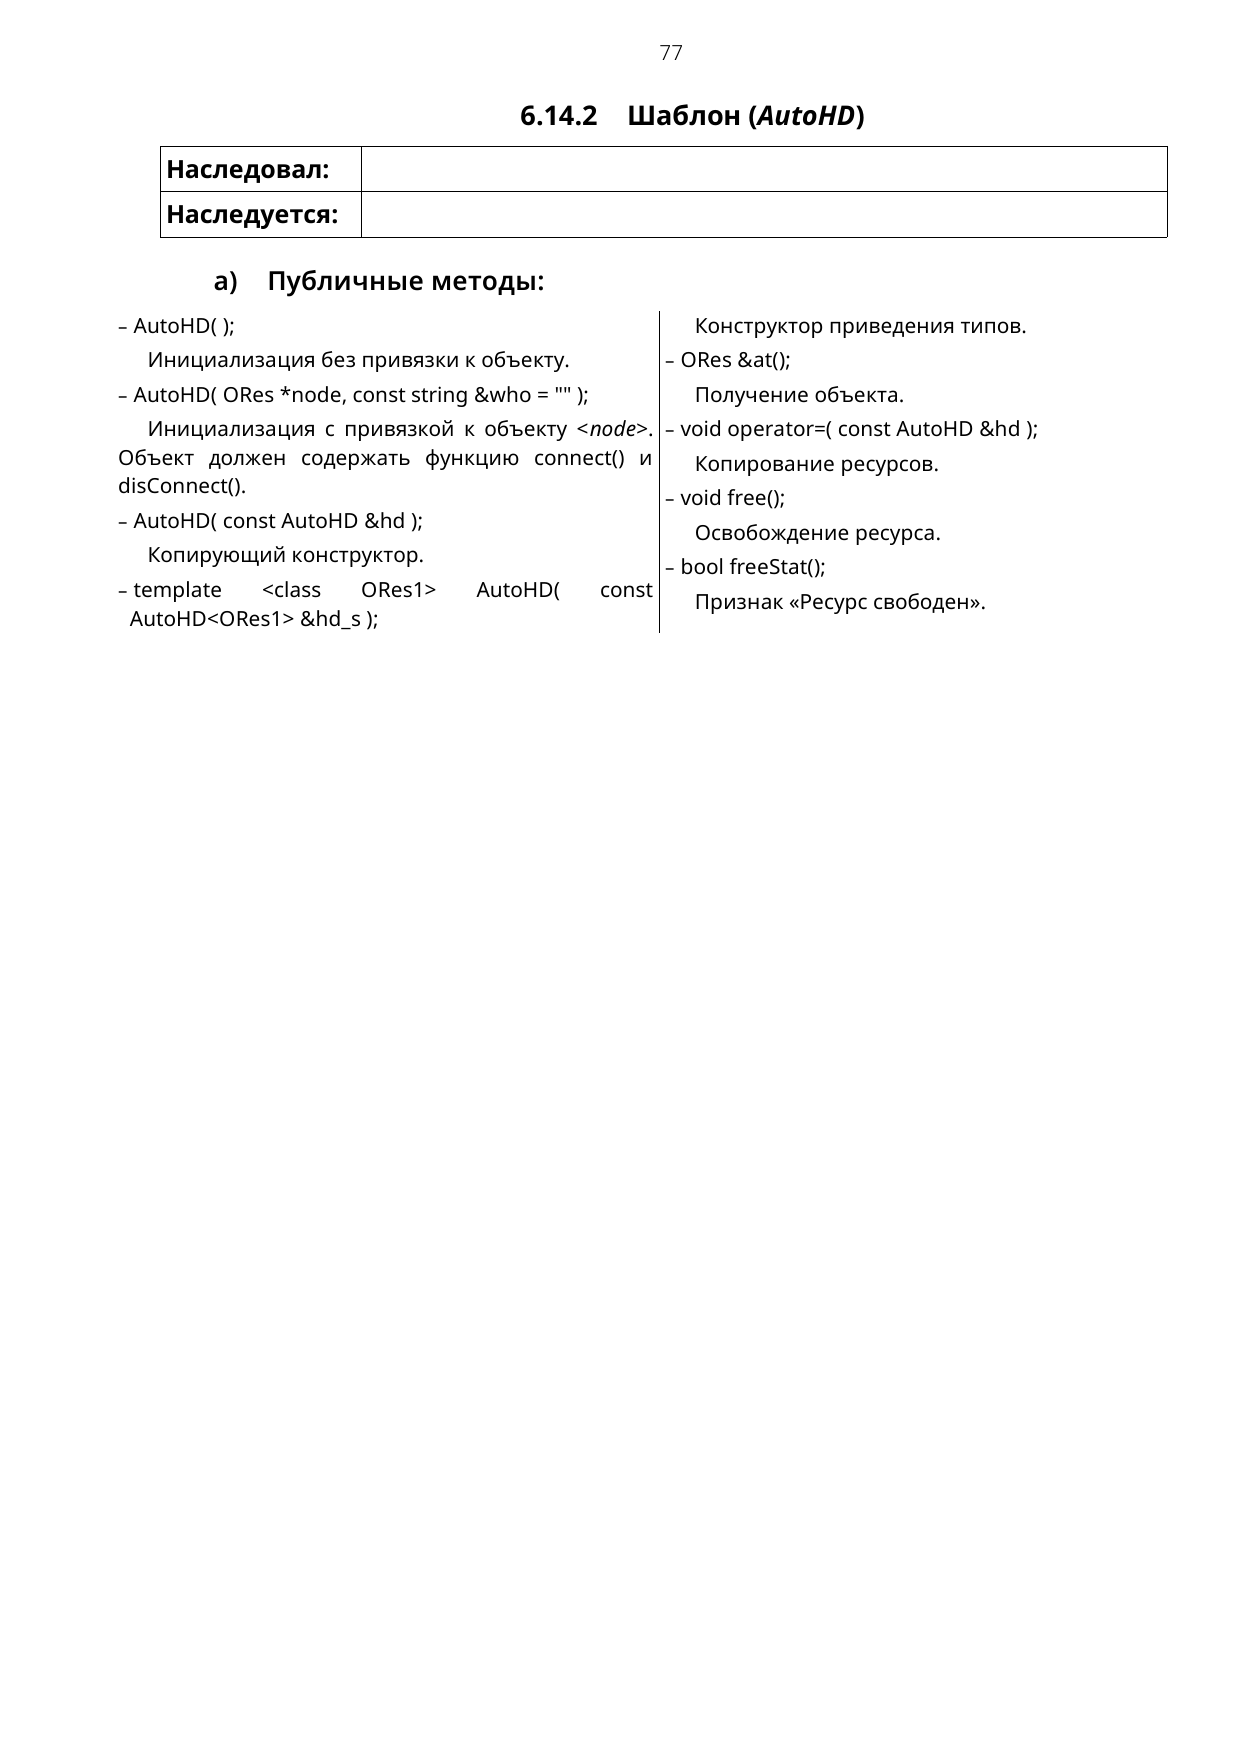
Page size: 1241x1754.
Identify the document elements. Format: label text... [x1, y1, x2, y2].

table_cell Наследуется: [161, 192, 361, 237]
text Получение объекта. [665, 380, 1201, 408]
text Инициализация с привязкой к объекту <node>. Объект должен содержать функцию connect() и disConnect(). [118, 414, 653, 500]
list bool freeStat(); [665, 552, 1201, 581]
text Копирование ресурсов. [665, 449, 1201, 477]
list void operator=( const AutoHD &hd ); [665, 414, 1201, 443]
text Конструктор приведения типов. [665, 311, 1201, 339]
table_header [362, 147, 1167, 191]
list template <class ORes1> AutoHD( const AutoHD<ORes1> &hd_s ); [118, 575, 653, 632]
text Инициализация без привязки к объекту. [118, 345, 653, 374]
table_cell [362, 192, 1167, 237]
list AutoHD( const AutoHD &hd ); [118, 506, 653, 534]
list void free(); [665, 483, 1201, 512]
subtitle Шаблон (AutoHD) [177, 96, 1201, 133]
subtitle Публичные методы: [206, 262, 1201, 298]
table_header Наследовал: [161, 147, 361, 191]
list AutoHD( ORes *node, const string &who = "" ); [118, 380, 653, 408]
text Копирующий конструктор. [118, 540, 653, 569]
text Признак «Ресурс свободен». [665, 587, 1201, 615]
list ORes &at(); [665, 345, 1201, 374]
text Освобождение ресурса. [665, 518, 1201, 546]
list AutoHD( ); [118, 311, 653, 339]
